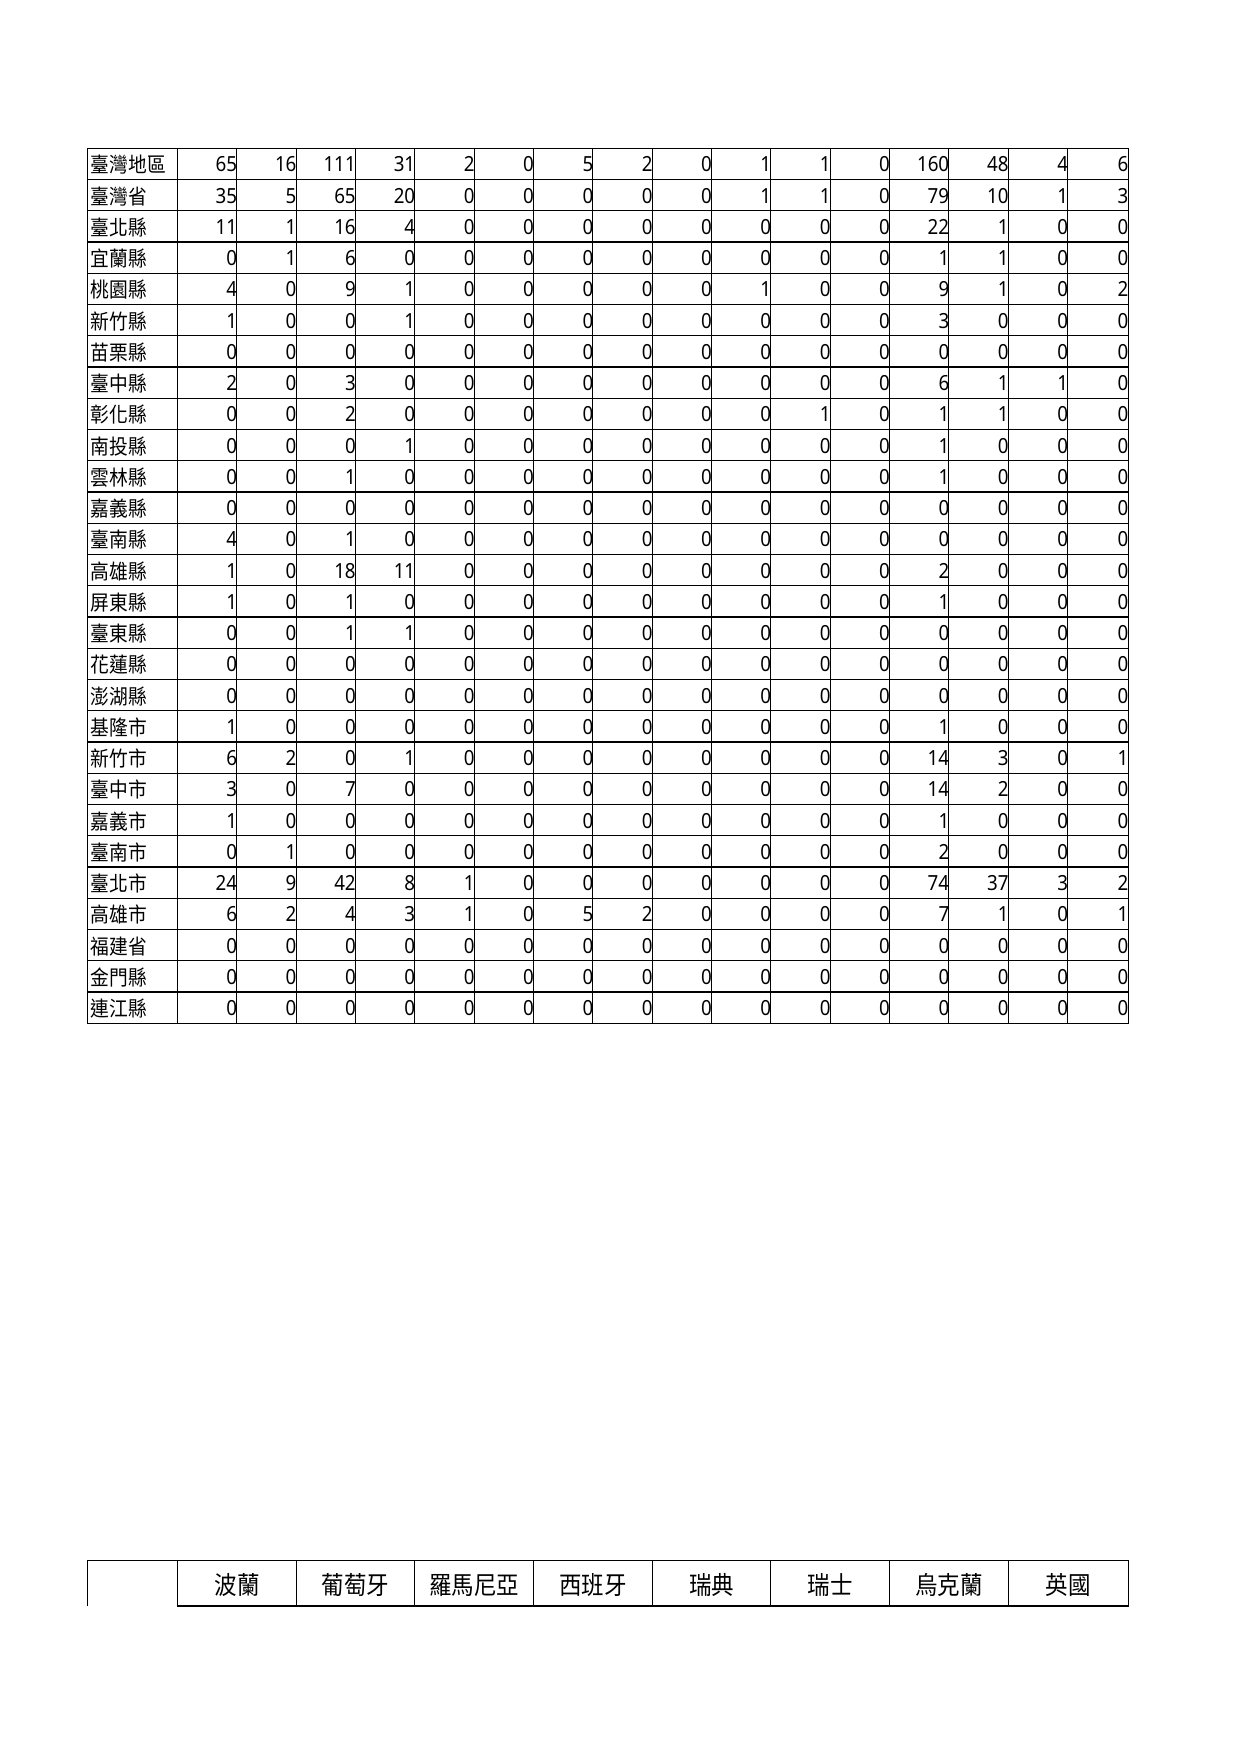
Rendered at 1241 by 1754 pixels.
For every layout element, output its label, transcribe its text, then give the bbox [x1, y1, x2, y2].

table_cell 0 [712, 524, 770, 554]
table_cell 0 [475, 430, 533, 460]
table_cell 0 [1009, 836, 1067, 866]
table_cell 0 [356, 649, 414, 679]
table_cell 0 [712, 243, 770, 273]
table_cell 9 [890, 274, 948, 304]
table_cell 0 [831, 618, 889, 648]
table_cell 0 [534, 868, 592, 898]
table_cell 0 [949, 805, 1008, 835]
table_cell 0 [415, 618, 474, 648]
table_cell 65 [178, 149, 236, 179]
table_cell 1 [949, 399, 1008, 429]
table_cell 65 [297, 180, 355, 210]
table_cell 0 [415, 586, 474, 616]
table_cell 0 [949, 430, 1008, 460]
table_cell 0 [949, 930, 1008, 960]
table_cell 0 [1068, 211, 1128, 241]
table_cell 1 [890, 711, 948, 741]
table_cell 1 [890, 461, 948, 491]
table_cell 屏東縣 [88, 586, 177, 616]
table_cell 1 [356, 430, 414, 460]
table_cell 0 [1068, 586, 1128, 616]
table_cell 2 [593, 149, 652, 179]
table_cell 8 [356, 868, 414, 898]
table_cell 2 [297, 399, 355, 429]
table_cell 0 [949, 305, 1008, 335]
table_cell 0 [949, 555, 1008, 585]
table_cell 0 [415, 711, 474, 741]
table_cell 0 [949, 336, 1008, 366]
table_cell 3 [356, 899, 414, 929]
table_cell 1 [712, 149, 770, 179]
table_cell 24 [178, 868, 236, 898]
table_cell 0 [831, 399, 889, 429]
table_cell 0 [534, 524, 592, 554]
table_cell 3 [949, 743, 1008, 773]
table_cell 0 [1068, 680, 1128, 710]
table_cell 嘉義縣 [88, 493, 177, 523]
table_cell 0 [475, 180, 533, 210]
table_cell 0 [593, 993, 652, 1023]
table_cell 0 [653, 586, 711, 616]
table_cell 3 [1009, 868, 1067, 898]
table_cell 0 [593, 555, 652, 585]
table_cell 0 [475, 211, 533, 241]
table_cell 0 [356, 680, 414, 710]
table_cell 0 [415, 524, 474, 554]
table_cell 0 [237, 961, 296, 991]
table_cell 0 [178, 430, 236, 460]
table_cell 0 [949, 461, 1008, 491]
table_cell 0 [653, 930, 711, 960]
table_cell 0 [178, 399, 236, 429]
table_cell 0 [831, 930, 889, 960]
table_cell 0 [237, 305, 296, 335]
table_cell 0 [1009, 680, 1067, 710]
table_cell 0 [890, 961, 948, 991]
table_cell 0 [534, 461, 592, 491]
table_cell 0 [356, 243, 414, 273]
table_cell 0 [653, 961, 711, 991]
table_cell 4 [178, 524, 236, 554]
table_cell 高雄縣 [88, 555, 177, 585]
table_cell 0 [712, 430, 770, 460]
table_cell 0 [297, 649, 355, 679]
table_cell 0 [1068, 774, 1128, 804]
table_cell 0 [771, 274, 830, 304]
table_cell 0 [653, 743, 711, 773]
table_cell 宜蘭縣 [88, 243, 177, 273]
table_cell 0 [475, 805, 533, 835]
table_cell 7 [297, 774, 355, 804]
table_cell 0 [534, 618, 592, 648]
table_cell 臺北縣 [88, 211, 177, 241]
table_cell 0 [712, 930, 770, 960]
table_cell 0 [534, 493, 592, 523]
table_header 葡萄牙 [297, 1561, 414, 1605]
table_cell 0 [831, 555, 889, 585]
table_cell 0 [653, 899, 711, 929]
table_cell 臺灣省 [88, 180, 177, 210]
table_cell 0 [1009, 649, 1067, 679]
table_cell 0 [475, 243, 533, 273]
table_cell 0 [593, 274, 652, 304]
table_cell 臺南市 [88, 836, 177, 866]
table_cell 0 [237, 993, 296, 1023]
table_cell 0 [237, 680, 296, 710]
table_cell 0 [890, 336, 948, 366]
table_cell 0 [653, 274, 711, 304]
table_cell 22 [890, 211, 948, 241]
table_cell 雲林縣 [88, 461, 177, 491]
table_cell 3 [1068, 180, 1128, 210]
table_cell 1 [415, 899, 474, 929]
table_cell 福建省 [88, 930, 177, 960]
table_cell 0 [653, 805, 711, 835]
table_cell 1 [237, 243, 296, 273]
table_cell 0 [653, 336, 711, 366]
table_cell 0 [297, 836, 355, 866]
table_cell 0 [593, 399, 652, 429]
table_cell 0 [534, 774, 592, 804]
table_cell 0 [237, 711, 296, 741]
table_cell 1 [890, 399, 948, 429]
table_cell 74 [890, 868, 948, 898]
table_cell 16 [237, 149, 296, 179]
table_cell 0 [534, 368, 592, 398]
table_cell 0 [356, 524, 414, 554]
table_cell 0 [653, 399, 711, 429]
table_cell 111 [297, 149, 355, 179]
table_header 瑞士 [771, 1561, 889, 1605]
table_cell 0 [415, 368, 474, 398]
table_cell 2 [890, 836, 948, 866]
table_cell 0 [771, 961, 830, 991]
table_cell 0 [534, 743, 592, 773]
table_cell 0 [237, 461, 296, 491]
table_cell 0 [890, 649, 948, 679]
table_cell 0 [356, 368, 414, 398]
table_cell 臺灣地區 [88, 149, 177, 179]
table_cell 0 [593, 461, 652, 491]
table_cell 1 [297, 461, 355, 491]
table_cell 0 [534, 836, 592, 866]
table_cell 0 [534, 211, 592, 241]
table_cell 0 [475, 680, 533, 710]
table_cell 0 [831, 680, 889, 710]
table_cell 0 [415, 961, 474, 991]
table_cell 0 [771, 555, 830, 585]
table_cell 0 [771, 805, 830, 835]
table_cell 1 [1009, 368, 1067, 398]
table_cell 0 [534, 243, 592, 273]
table_cell 0 [178, 930, 236, 960]
table_cell 0 [178, 680, 236, 710]
table_cell 0 [949, 524, 1008, 554]
table_cell 0 [356, 399, 414, 429]
table_cell 0 [831, 805, 889, 835]
table_cell 0 [593, 868, 652, 898]
table_cell 1 [949, 899, 1008, 929]
table_cell 0 [593, 430, 652, 460]
table_header [88, 1561, 177, 1606]
table_cell 2 [593, 899, 652, 929]
table_cell 16 [297, 211, 355, 241]
table_cell 0 [1068, 993, 1128, 1023]
table_cell 31 [356, 149, 414, 179]
table_cell 0 [1009, 211, 1067, 241]
table_cell 0 [534, 680, 592, 710]
table_cell 0 [771, 524, 830, 554]
table_cell 1 [237, 211, 296, 241]
table_cell 0 [475, 711, 533, 741]
table_cell 0 [237, 774, 296, 804]
table_cell 臺北市 [88, 868, 177, 898]
table_cell 0 [712, 211, 770, 241]
table_cell 0 [831, 211, 889, 241]
table_cell 0 [771, 618, 830, 648]
table_cell 0 [475, 555, 533, 585]
table_cell 0 [712, 774, 770, 804]
table_cell 0 [653, 368, 711, 398]
table_cell 0 [534, 430, 592, 460]
table_cell 79 [890, 180, 948, 210]
table_cell 0 [831, 430, 889, 460]
table_cell 0 [653, 461, 711, 491]
table_cell 0 [949, 680, 1008, 710]
table_cell 0 [712, 368, 770, 398]
table_cell 0 [653, 836, 711, 866]
table_cell 14 [890, 774, 948, 804]
table_cell 0 [415, 305, 474, 335]
table_cell 0 [831, 336, 889, 366]
table_cell 0 [534, 649, 592, 679]
table_cell 0 [712, 461, 770, 491]
table_cell 0 [771, 899, 830, 929]
table_cell 1 [415, 868, 474, 898]
table_cell 0 [1068, 711, 1128, 741]
table_cell 1 [949, 274, 1008, 304]
table_cell 0 [653, 680, 711, 710]
table_cell 0 [771, 305, 830, 335]
table_cell 1 [356, 305, 414, 335]
table_cell 1 [890, 430, 948, 460]
table_cell 6 [178, 899, 236, 929]
table_cell 0 [415, 774, 474, 804]
table_cell 0 [890, 524, 948, 554]
table_cell 1 [771, 149, 830, 179]
table_cell 0 [712, 961, 770, 991]
table_cell 4 [297, 899, 355, 929]
table_cell 1 [712, 274, 770, 304]
table_cell 0 [593, 305, 652, 335]
table_cell 1 [1009, 180, 1067, 210]
table_cell 0 [593, 711, 652, 741]
table_cell 0 [831, 243, 889, 273]
table_cell 0 [653, 649, 711, 679]
table_cell 0 [534, 336, 592, 366]
table_cell 0 [831, 899, 889, 929]
table_cell 0 [534, 180, 592, 210]
table_cell 0 [653, 305, 711, 335]
table_cell 0 [475, 524, 533, 554]
table_cell 連江縣 [88, 993, 177, 1023]
table_cell 0 [1009, 399, 1067, 429]
table_cell 1 [356, 274, 414, 304]
table_cell 0 [297, 993, 355, 1023]
table_cell 0 [475, 649, 533, 679]
table_cell 0 [475, 461, 533, 491]
table_cell 0 [949, 649, 1008, 679]
table_cell 0 [415, 243, 474, 273]
table_cell 3 [890, 305, 948, 335]
table_header 羅馬尼亞 [415, 1561, 533, 1605]
table_cell 2 [1068, 868, 1128, 898]
table_cell 0 [475, 961, 533, 991]
table_cell 0 [237, 493, 296, 523]
table_cell 2 [1068, 274, 1128, 304]
table_cell 0 [415, 555, 474, 585]
table_cell 0 [297, 680, 355, 710]
table_cell 0 [771, 743, 830, 773]
table_cell 桃園縣 [88, 274, 177, 304]
table_cell 0 [831, 711, 889, 741]
table_cell 0 [712, 993, 770, 1023]
table_cell 0 [949, 586, 1008, 616]
table_cell 0 [475, 493, 533, 523]
table_cell 0 [534, 274, 592, 304]
table_cell 14 [890, 743, 948, 773]
table_cell 0 [415, 805, 474, 835]
table_cell 0 [1068, 430, 1128, 460]
table_cell 0 [1009, 618, 1067, 648]
table_cell 0 [475, 899, 533, 929]
table_cell 0 [237, 368, 296, 398]
table_cell 0 [771, 368, 830, 398]
table_cell 0 [475, 774, 533, 804]
table_cell 0 [890, 493, 948, 523]
table_cell 花蓮縣 [88, 649, 177, 679]
table_cell 0 [1068, 368, 1128, 398]
table_cell 1 [356, 618, 414, 648]
table_cell 0 [534, 555, 592, 585]
table_cell 0 [653, 774, 711, 804]
table_cell 48 [949, 149, 1008, 179]
table_cell 0 [831, 180, 889, 210]
table_cell 0 [178, 461, 236, 491]
table_cell 0 [415, 493, 474, 523]
table_cell 0 [1068, 618, 1128, 648]
table_cell 0 [356, 930, 414, 960]
table_cell 0 [1009, 586, 1067, 616]
table_cell 6 [890, 368, 948, 398]
table_cell 0 [415, 430, 474, 460]
table_cell 0 [712, 649, 770, 679]
table_cell 0 [415, 274, 474, 304]
table_cell 0 [415, 743, 474, 773]
table_cell 0 [653, 430, 711, 460]
table_cell 0 [356, 961, 414, 991]
table_cell 0 [593, 368, 652, 398]
table_cell 0 [356, 993, 414, 1023]
table_cell 0 [237, 649, 296, 679]
table_cell 0 [712, 899, 770, 929]
table_cell 11 [356, 555, 414, 585]
table_cell 0 [949, 961, 1008, 991]
table_cell 0 [831, 961, 889, 991]
table_cell 0 [237, 430, 296, 460]
table_cell 1 [356, 743, 414, 773]
table_cell 0 [949, 493, 1008, 523]
table_cell 0 [178, 336, 236, 366]
table_cell 0 [356, 493, 414, 523]
table_cell 0 [593, 243, 652, 273]
table_cell 0 [1009, 493, 1067, 523]
table_cell 0 [178, 961, 236, 991]
table_cell 0 [1009, 774, 1067, 804]
table_cell 0 [534, 305, 592, 335]
table_cell 0 [831, 461, 889, 491]
table_cell 9 [297, 274, 355, 304]
table_cell 1 [178, 586, 236, 616]
table_cell 1 [771, 180, 830, 210]
table_cell 0 [771, 430, 830, 460]
table_cell 2 [890, 555, 948, 585]
table_cell 0 [178, 649, 236, 679]
table_cell 0 [178, 493, 236, 523]
table_cell 0 [890, 618, 948, 648]
table_cell 0 [593, 180, 652, 210]
table_cell 0 [1009, 461, 1067, 491]
table_cell 0 [237, 805, 296, 835]
table_cell 0 [712, 493, 770, 523]
table_cell 0 [415, 336, 474, 366]
table_cell 0 [831, 274, 889, 304]
table_cell 1 [949, 211, 1008, 241]
table_cell 新竹市 [88, 743, 177, 773]
table_cell 0 [890, 680, 948, 710]
table_cell 1 [1068, 899, 1128, 929]
table_cell 1 [1068, 743, 1128, 773]
table_cell 0 [593, 930, 652, 960]
table_cell 0 [1009, 961, 1067, 991]
table_cell 1 [297, 524, 355, 554]
table_cell 0 [237, 555, 296, 585]
table_cell 0 [1068, 336, 1128, 366]
table_cell 0 [475, 836, 533, 866]
table_cell 0 [653, 524, 711, 554]
table_cell 0 [475, 336, 533, 366]
table_cell 1 [178, 305, 236, 335]
table_cell 1 [771, 399, 830, 429]
table_cell 1 [890, 243, 948, 273]
table_cell 0 [712, 711, 770, 741]
table_cell 0 [949, 836, 1008, 866]
table_cell 6 [1068, 149, 1128, 179]
table_cell 2 [949, 774, 1008, 804]
table_cell 0 [237, 930, 296, 960]
table_cell 0 [890, 930, 948, 960]
table_cell 0 [653, 211, 711, 241]
table_cell 0 [593, 680, 652, 710]
table_cell 0 [949, 993, 1008, 1023]
table_cell 0 [593, 211, 652, 241]
table_cell 0 [1009, 336, 1067, 366]
table_cell 0 [475, 930, 533, 960]
table_cell 1 [890, 805, 948, 835]
table_cell 0 [712, 336, 770, 366]
table_cell 0 [237, 586, 296, 616]
table_cell 0 [356, 461, 414, 491]
table_cell 0 [1068, 836, 1128, 866]
table_cell 0 [534, 805, 592, 835]
table_cell 3 [297, 368, 355, 398]
table_cell 0 [771, 930, 830, 960]
table_cell 0 [1068, 805, 1128, 835]
table_cell 0 [1009, 899, 1067, 929]
table_cell 0 [831, 149, 889, 179]
table_cell 0 [356, 586, 414, 616]
table_cell 5 [534, 899, 592, 929]
table_cell 0 [475, 586, 533, 616]
table_cell 0 [1068, 524, 1128, 554]
table_cell 0 [831, 649, 889, 679]
table_cell 0 [475, 618, 533, 648]
table_cell 0 [534, 711, 592, 741]
table_cell 0 [653, 993, 711, 1023]
table_cell 0 [1068, 493, 1128, 523]
table_cell 0 [475, 368, 533, 398]
table_cell 0 [831, 774, 889, 804]
table_cell 7 [890, 899, 948, 929]
table_cell 0 [771, 461, 830, 491]
table_cell 0 [593, 586, 652, 616]
table_cell 4 [178, 274, 236, 304]
table_cell 2 [237, 899, 296, 929]
table_cell 0 [1009, 805, 1067, 835]
table_cell 0 [593, 805, 652, 835]
table_cell 0 [1009, 555, 1067, 585]
table_cell 20 [356, 180, 414, 210]
table_cell 0 [1068, 649, 1128, 679]
table_cell 0 [1009, 930, 1067, 960]
table_cell 0 [771, 836, 830, 866]
table_cell 0 [593, 649, 652, 679]
table_cell 0 [297, 961, 355, 991]
table_cell 0 [1009, 743, 1067, 773]
table_cell 0 [178, 836, 236, 866]
table_cell 5 [534, 149, 592, 179]
table_cell 0 [1068, 930, 1128, 960]
table_cell 4 [356, 211, 414, 241]
table_cell 0 [1009, 524, 1067, 554]
table_cell 2 [178, 368, 236, 398]
table_cell 0 [534, 399, 592, 429]
table_cell 1 [178, 555, 236, 585]
table_cell 18 [297, 555, 355, 585]
table_cell 6 [297, 243, 355, 273]
table_cell 0 [178, 243, 236, 273]
table_cell 0 [415, 211, 474, 241]
table_cell 0 [534, 930, 592, 960]
table_cell 0 [593, 961, 652, 991]
table_cell 0 [1009, 993, 1067, 1023]
table_cell 0 [297, 336, 355, 366]
table_cell 4 [1009, 149, 1067, 179]
table_cell 0 [771, 493, 830, 523]
table_cell 0 [593, 618, 652, 648]
table_header 西班牙 [534, 1561, 652, 1605]
table_cell 1 [949, 368, 1008, 398]
table_cell 臺中市 [88, 774, 177, 804]
table_cell 0 [475, 868, 533, 898]
table_cell 0 [415, 930, 474, 960]
table_cell 0 [1068, 961, 1128, 991]
table_cell 0 [593, 336, 652, 366]
table_cell 彰化縣 [88, 399, 177, 429]
table_cell 0 [534, 961, 592, 991]
table_cell 0 [831, 993, 889, 1023]
table_cell 1 [297, 586, 355, 616]
table_cell 南投縣 [88, 430, 177, 460]
table_cell 0 [356, 805, 414, 835]
table_cell 0 [1009, 305, 1067, 335]
table_cell 0 [771, 586, 830, 616]
table_cell 0 [534, 586, 592, 616]
table_cell 新竹縣 [88, 305, 177, 335]
table_cell 9 [237, 868, 296, 898]
table_cell 澎湖縣 [88, 680, 177, 710]
table_cell 0 [1068, 399, 1128, 429]
table_cell 0 [415, 680, 474, 710]
table_cell 0 [1009, 243, 1067, 273]
table_cell 金門縣 [88, 961, 177, 991]
table_cell 0 [890, 993, 948, 1023]
table_cell 0 [593, 524, 652, 554]
table_cell 0 [297, 930, 355, 960]
table_cell 0 [771, 993, 830, 1023]
table_cell 0 [653, 868, 711, 898]
table_cell 0 [237, 618, 296, 648]
table_cell 35 [178, 180, 236, 210]
table_cell 高雄市 [88, 899, 177, 929]
table_cell 0 [653, 180, 711, 210]
table_cell 1 [178, 805, 236, 835]
table_cell 6 [178, 743, 236, 773]
table_cell 0 [297, 805, 355, 835]
table_cell 0 [653, 711, 711, 741]
table_cell 0 [237, 336, 296, 366]
table_cell 臺東縣 [88, 618, 177, 648]
table_cell 3 [178, 774, 236, 804]
table_cell 0 [415, 180, 474, 210]
table_cell 1 [297, 618, 355, 648]
table_cell 0 [831, 868, 889, 898]
table_cell 0 [712, 399, 770, 429]
table_cell 0 [712, 555, 770, 585]
table_cell 160 [890, 149, 948, 179]
table_cell 0 [712, 868, 770, 898]
table_cell 0 [593, 774, 652, 804]
table_cell 0 [1068, 305, 1128, 335]
table_cell 0 [771, 774, 830, 804]
table_cell 1 [237, 836, 296, 866]
table_cell 0 [415, 649, 474, 679]
table_cell 0 [178, 993, 236, 1023]
table_cell 2 [415, 149, 474, 179]
table_cell 0 [653, 493, 711, 523]
table_cell 10 [949, 180, 1008, 210]
table_cell 0 [593, 743, 652, 773]
table_cell 0 [653, 555, 711, 585]
table_cell 1 [712, 180, 770, 210]
table_cell 0 [1068, 243, 1128, 273]
table_cell 0 [415, 993, 474, 1023]
table_cell 苗栗縣 [88, 336, 177, 366]
table_cell 1 [949, 243, 1008, 273]
table_cell 0 [1009, 274, 1067, 304]
table_cell 0 [1009, 430, 1067, 460]
table_cell 0 [1068, 461, 1128, 491]
table_cell 0 [771, 211, 830, 241]
table_cell 11 [178, 211, 236, 241]
table_cell 0 [237, 274, 296, 304]
table_cell 0 [712, 836, 770, 866]
table_cell 0 [771, 336, 830, 366]
table_cell 0 [712, 305, 770, 335]
table_cell 0 [475, 149, 533, 179]
table_cell 0 [771, 711, 830, 741]
table_cell 0 [712, 805, 770, 835]
table_cell 5 [237, 180, 296, 210]
table_cell 42 [297, 868, 355, 898]
table_cell 0 [356, 711, 414, 741]
table_cell 0 [297, 305, 355, 335]
table_cell 0 [771, 868, 830, 898]
table_cell 0 [831, 836, 889, 866]
table_cell 嘉義市 [88, 805, 177, 835]
table_header 烏克蘭 [890, 1561, 1008, 1605]
table_header 波蘭 [178, 1561, 296, 1605]
table_cell 0 [415, 399, 474, 429]
table_header 英國 [1009, 1561, 1128, 1605]
table_cell 1 [890, 586, 948, 616]
table_cell 0 [949, 711, 1008, 741]
table_cell 0 [475, 305, 533, 335]
table_cell 0 [771, 243, 830, 273]
table_cell 2 [237, 743, 296, 773]
table_cell 0 [475, 993, 533, 1023]
table_cell 0 [653, 149, 711, 179]
table_cell 0 [297, 430, 355, 460]
table_cell 0 [771, 649, 830, 679]
table_cell 0 [593, 836, 652, 866]
table_cell 0 [297, 493, 355, 523]
table_cell 0 [653, 243, 711, 273]
table_cell 0 [356, 774, 414, 804]
table_cell 0 [831, 493, 889, 523]
table_cell 0 [712, 618, 770, 648]
table_cell 0 [475, 743, 533, 773]
table_cell 0 [831, 368, 889, 398]
table_cell 0 [297, 711, 355, 741]
table_cell 0 [475, 274, 533, 304]
table_cell 0 [831, 743, 889, 773]
table_cell 0 [831, 524, 889, 554]
table_cell 0 [1009, 711, 1067, 741]
table_cell 0 [475, 399, 533, 429]
table_cell 0 [237, 524, 296, 554]
table_cell 基隆市 [88, 711, 177, 741]
table_cell 0 [178, 618, 236, 648]
table_cell 0 [534, 993, 592, 1023]
table_cell 0 [771, 680, 830, 710]
table_cell 0 [831, 305, 889, 335]
table_cell 1 [178, 711, 236, 741]
table_cell 0 [356, 836, 414, 866]
table_cell 0 [831, 586, 889, 616]
table_cell 0 [1068, 555, 1128, 585]
table_cell 0 [712, 743, 770, 773]
table_cell 臺中縣 [88, 368, 177, 398]
table_cell 0 [297, 743, 355, 773]
table_cell 0 [237, 399, 296, 429]
table_cell 0 [356, 336, 414, 366]
table_cell 0 [653, 618, 711, 648]
table_cell 37 [949, 868, 1008, 898]
table_cell 臺南縣 [88, 524, 177, 554]
table_cell 0 [415, 836, 474, 866]
table_cell 0 [712, 586, 770, 616]
table_cell 0 [949, 618, 1008, 648]
table_cell 0 [415, 461, 474, 491]
table_cell 0 [712, 680, 770, 710]
table_header 瑞典 [653, 1561, 770, 1605]
table_cell 0 [593, 493, 652, 523]
